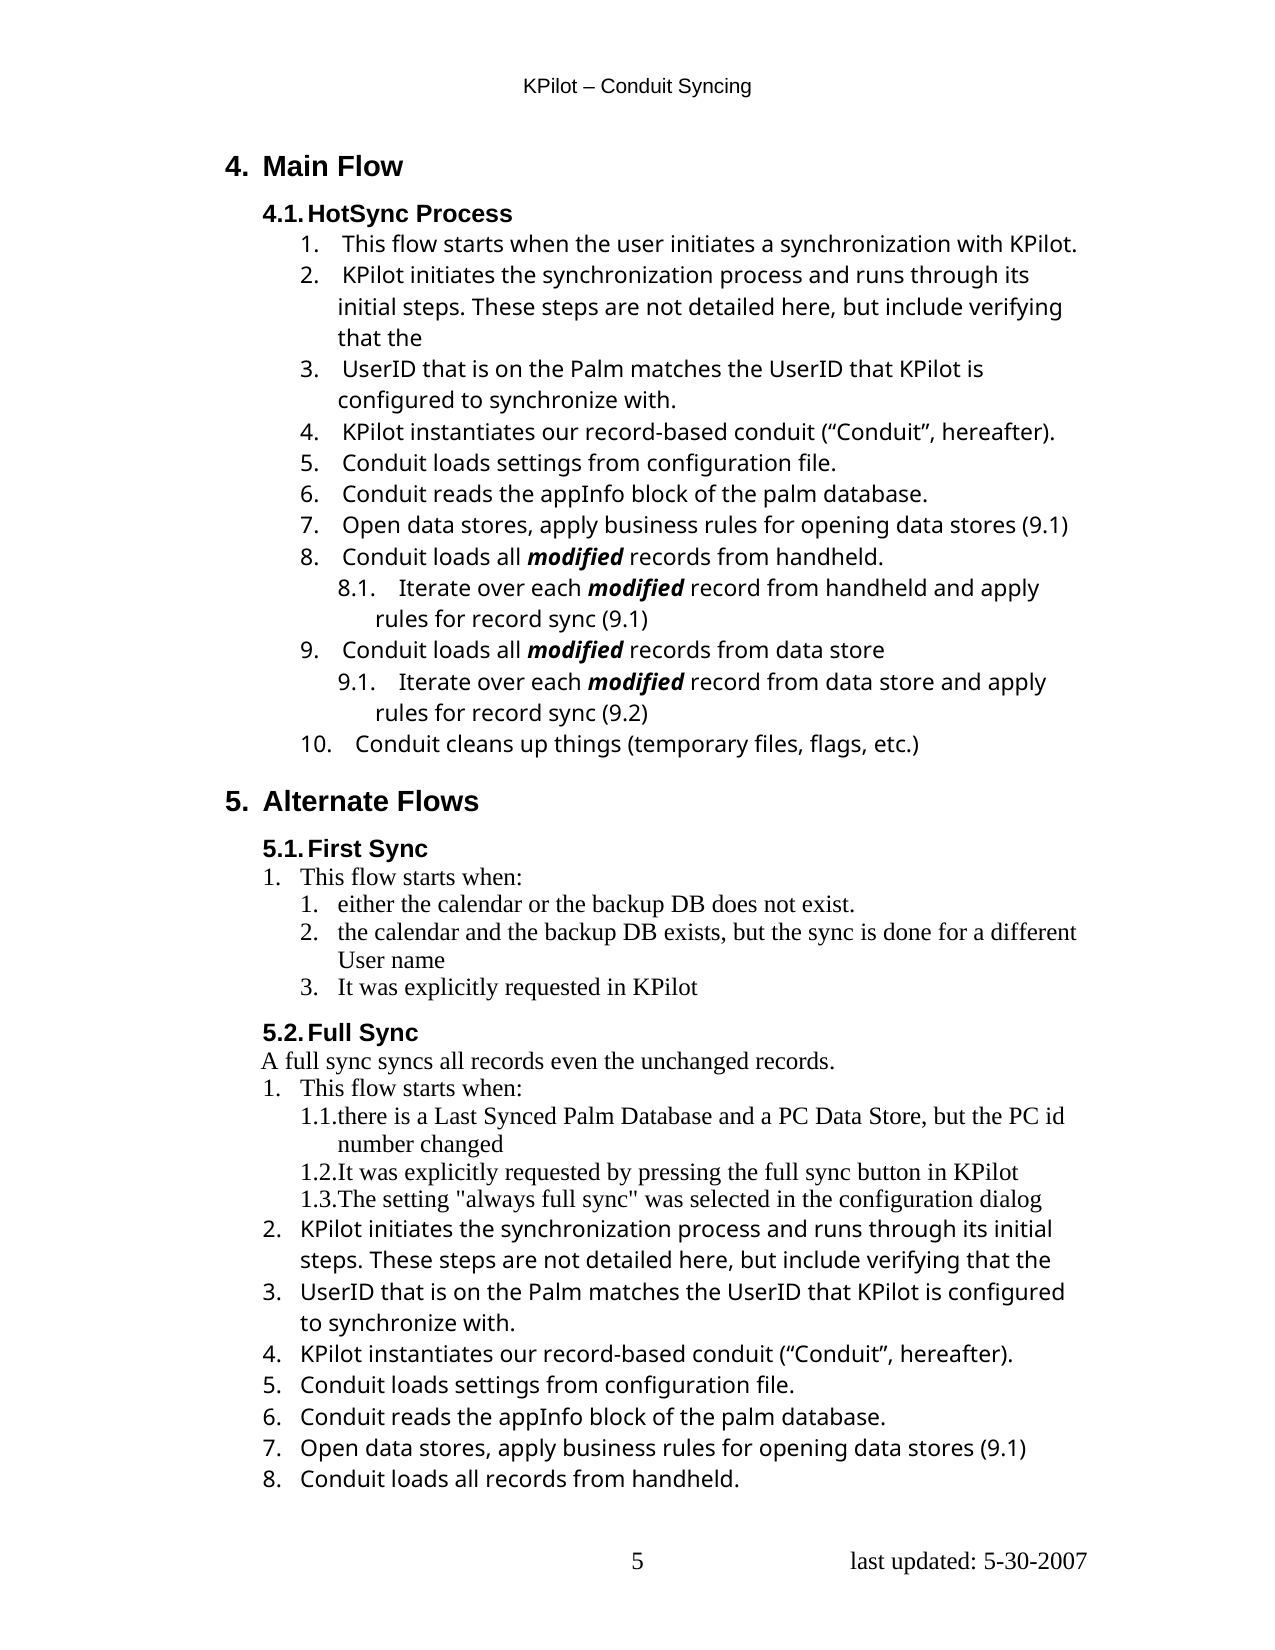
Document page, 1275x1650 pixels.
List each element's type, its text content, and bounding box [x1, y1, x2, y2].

list This flow starts when: [262, 1074, 1087, 1102]
list Conduit loads all modified records from handheld. [300, 541, 1087, 572]
list there is a Last Synced Palm Database and a PC Data Store, but the PC id number changed [300, 1102, 1087, 1158]
subtitle Alternate Flows [225, 784, 1087, 817]
list Conduit loads settings from configuration file. [262, 1369, 1087, 1401]
subtitle HotSync Process [262, 200, 1087, 228]
list Conduit loads all records from handheld. [262, 1463, 1087, 1494]
list Iterate over each modified record from handheld and apply rules for record sync (9.1) [337, 572, 1087, 634]
subtitle Full Sync [262, 1019, 1087, 1047]
list Open data stores, apply business rules for opening data stores (9.1) [262, 1432, 1087, 1463]
list the calendar and the backup DB exists, but the sync is done for a different User name [300, 918, 1087, 973]
list This flow starts when: [262, 863, 1087, 890]
list Open data stores, apply business rules for opening data stores (9.1) [300, 509, 1087, 541]
list Conduit loads settings from configuration file. [300, 447, 1087, 478]
list KPilot instantiates our record-based conduit (“Conduit”, hereafter). [262, 1338, 1087, 1369]
list Conduit reads the appInfo block of the palm database. [262, 1401, 1087, 1432]
list Conduit cleans up things (temporary files, flags, etc.) [300, 728, 1087, 759]
list This flow starts when the user initiates a synchronization with KPilot. [300, 228, 1087, 259]
list KPilot initiates the synchronization process and runs through its initial steps. These steps are not detailed here, but include verifying that the [262, 1213, 1087, 1276]
list The setting "always full sync" was selected in the configuration dialog [300, 1185, 1087, 1213]
text A full sync syncs all records even the unchanged records. [260, 1047, 1087, 1074]
list KPilot initiates the synchronization process and runs through its initial steps. These steps are not detailed here, but include verifying that the [300, 259, 1087, 353]
list UserID that is on the Palm matches the UserID that KPilot is configured to synchronize with. [262, 1276, 1087, 1338]
list either the calendar or the backup DB does not exist. [300, 890, 1087, 918]
list Iterate over each modified record from data store and apply rules for record sync (9.2) [337, 666, 1087, 728]
list Conduit loads all modified records from data store [300, 634, 1087, 666]
list It was explicitly requested by pressing the full sync button in KPilot [300, 1158, 1087, 1185]
list UserID that is on the Palm matches the UserID that KPilot is configured to synchronize with. [300, 353, 1087, 416]
subtitle First Sync [262, 835, 1087, 863]
list KPilot instantiates our record-based conduit (“Conduit”, hereafter). [300, 416, 1087, 447]
list It was explicitly requested in KPilot [300, 973, 1087, 1001]
subtitle Main Flow [225, 150, 1087, 183]
list Conduit reads the appInfo block of the palm database. [300, 478, 1087, 509]
